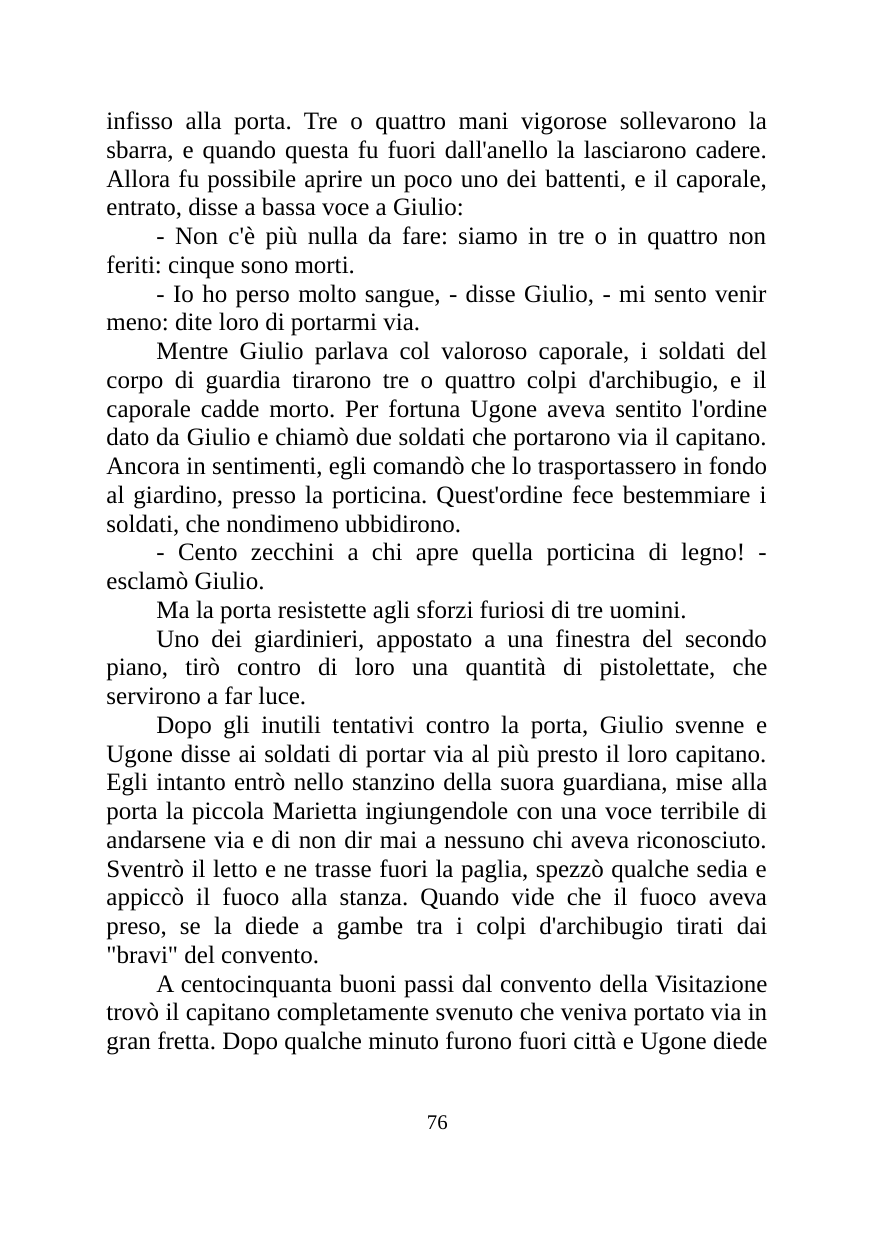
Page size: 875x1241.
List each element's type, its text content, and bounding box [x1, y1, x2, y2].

text infisso alla porta. Tre o quattro mani vigorose sollevarono la sbarra, e quando questa fu fuori dall'anello la lasciarono cadere. Allora fu possibile aprire un poco uno dei battenti, e il caporale, entrato, disse a bassa voce a Giulio: [106, 106, 768, 221]
text Mentre Giulio parlava col valoroso caporale, i soldati del corpo di guardia tirarono tre o quattro colpi d'archibugio, e il caporale cadde morto. Per fortuna Ugone aveva sentito l'ordine dato da Giulio e chiamò due soldati che portarono via il capitano. Ancora in sentimenti, egli comandò che lo trasportassero in fondo al giardino, presso la porticina. Quest'ordine fece bestemmiare i soldati, che nondimeno ubbidirono. [106, 336, 768, 537]
text Uno dei giardinieri, appostato a una finestra del secondo piano, tirò contro di loro una quantità di pistolettate, che servirono a far luce. [106, 624, 768, 710]
text - Io ho perso molto sangue, - disse Giulio, - mi sento venir meno: dite loro di portarmi via. [106, 279, 768, 336]
text Ma la porta resistette agli sforzi furiosi di tre uomini. [106, 595, 768, 624]
text - Cento zecchini a chi apre quella porticina di legno! - esclamò Giulio. [106, 537, 768, 595]
text A centocinquanta buoni passi dal convento della Visitazione trovò il capitano completamente svenuto che veniva portato via in gran fretta. Dopo qualche minuto furono fuori città e Ugone diede [106, 969, 768, 1055]
text Dopo gli inutili tentativi contro la porta, Giulio svenne e Ugone disse ai soldati di portar via al più presto il loro capitano. Egli intanto entrò nello stanzino della suora guardiana, mise alla porta la piccola Marietta ingiungendole con una voce terribile di andarsene via e di non dir mai a nessuno chi aveva riconosciuto. Sventrò il letto e ne trasse fuori la paglia, spezzò qualche sedia e appiccò il fuoco alla stanza. Quando vide che il fuoco aveva preso, se la diede a gambe tra i colpi d'archibugio tirati dai "bravi" del convento. [106, 710, 768, 969]
text - Non c'è più nulla da fare: siamo in tre o in quattro non feriti: cinque sono morti. [106, 221, 768, 279]
